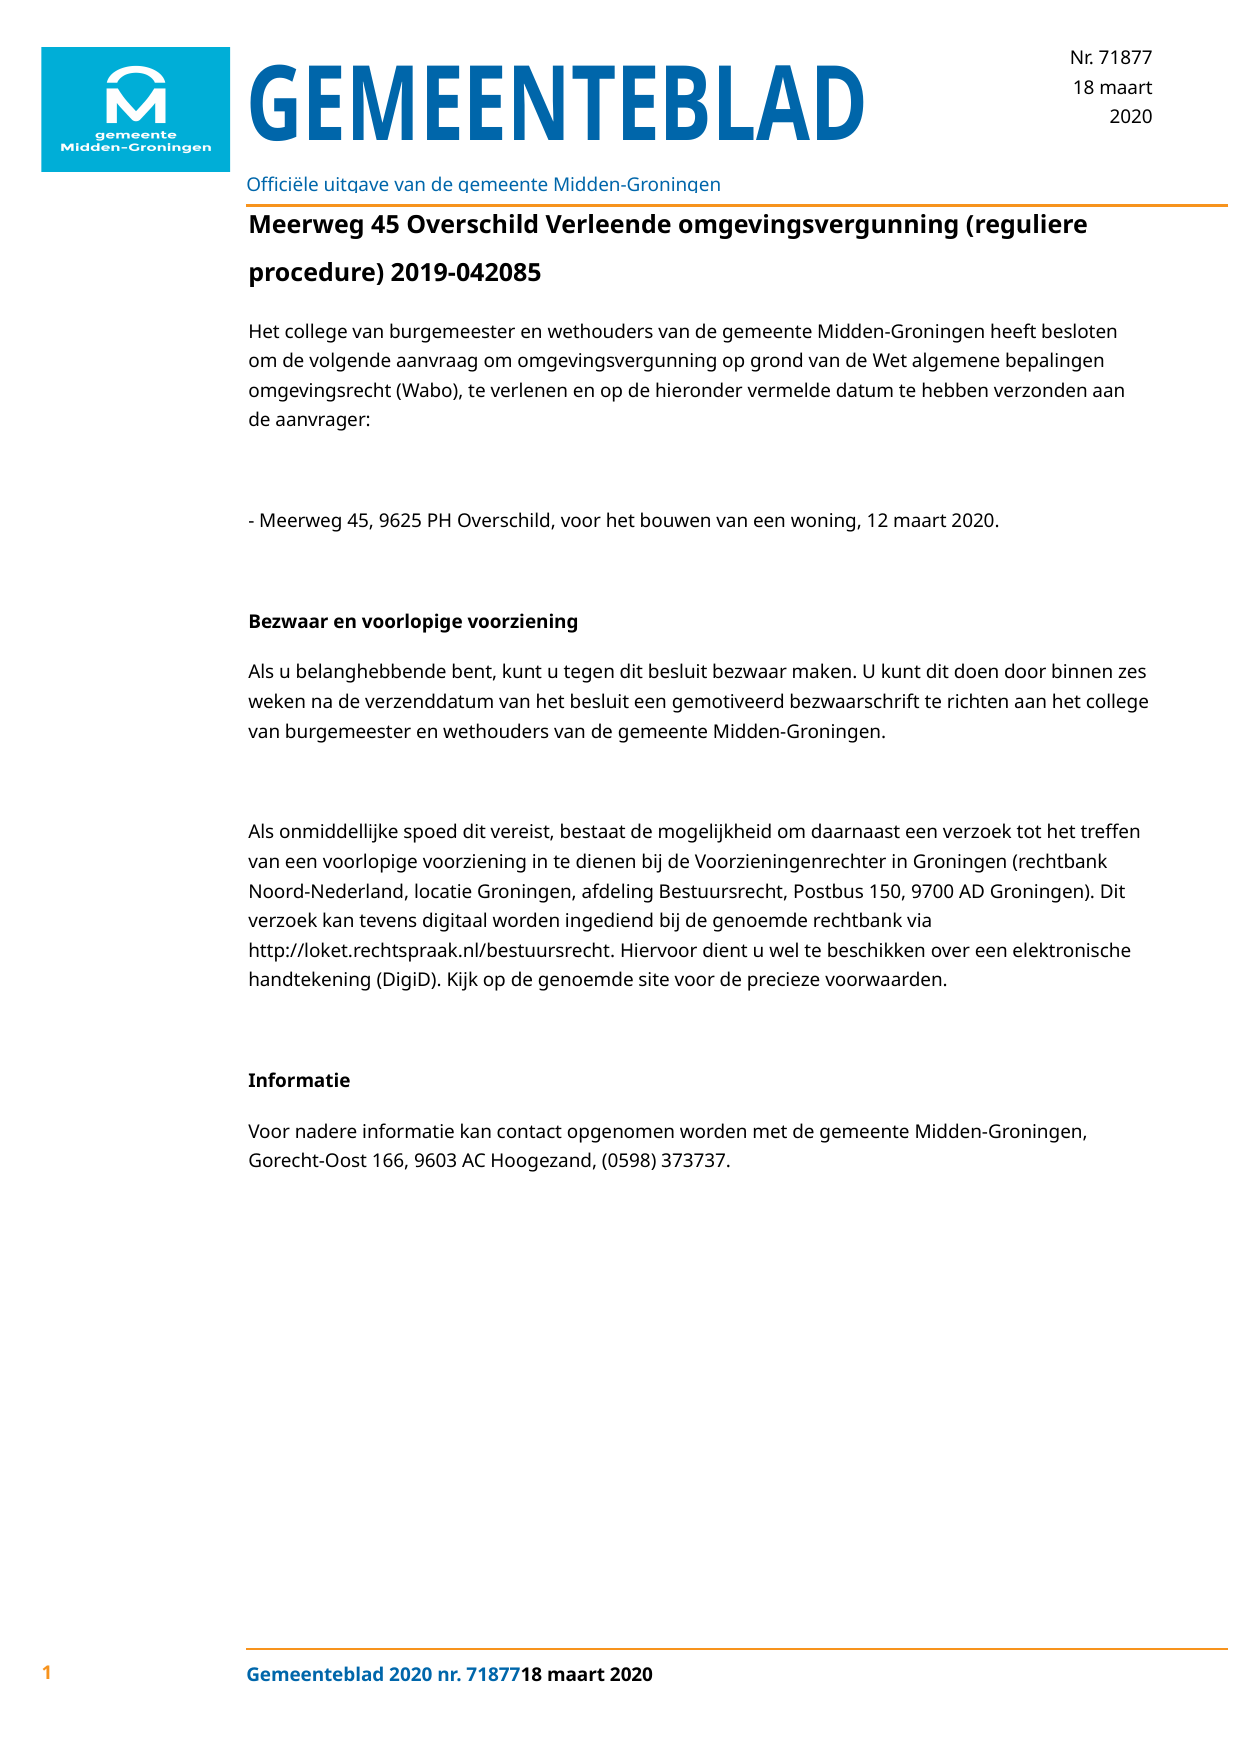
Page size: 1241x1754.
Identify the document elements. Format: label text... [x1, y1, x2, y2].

text Bezwaar en voorlopige voorziening [248, 608, 1152, 634]
picture [184, 146, 190, 153]
text Meerweg 45 Overschild Verleende omgevingsvergunning (reguliere procedure) 2019-042085 [248, 207, 1152, 288]
text - Meerweg 45, 9625 PH Overschild, voor het bouwen van een woning, 12 maart 2020. [248, 507, 1152, 533]
picture [108, 66, 164, 82]
text Als u belanghebbende bent, kunt u tegen dit besluit bezwaar maken. U kunt dit doen door binnen zes weken na de verzenddatum van het besluit een gemotiveerd bezwaarschrift te richten aan het college van burgemeester en wethouders van de gemeente Midden-Groningen. [248, 659, 1152, 744]
text Het college van burgemeester en wethouders van de gemeente Midden-Groningen heeft besloten om de volgende aanvraag om omgevingsvergunning op grond van de Wet algemene bepalingen omgevingsrecht (Wabo), te verlenen en op de hieronder vermelde datum te hebben verzonden aan de aanvrager: [248, 318, 1152, 432]
text Voor nadere informatie kan contact opgenomen worden met de gemeente Midden-Groningen, Gorecht-Oost 166, 9603 AC Hoogezand, (0598) 373737. [248, 1118, 1152, 1173]
text Als onmiddellijke spoed dit vereist, bestaat de mogelijkheid om daarnaast een verzoek tot het treffen van een voorlopige voorziening in te dienen bij de Voorzieningenrechter in Groningen (rechtbank Noord-Nederland, locatie Groningen, afdeling Bestuursrecht, Postbus 150, 9700 AD Groningen). Dit verzoek kan tevens digitaal worden ingediend bij de genoemde rechtbank via http://loket.rechtspraak.nl/bestuursrecht. Hiervoor dient u wel te beschikken over een elektronische handtekening (DigiD). Kijk op de genoemde site voor de precieze voorwaarden. [248, 819, 1152, 992]
text Informatie [248, 1067, 1152, 1093]
picture [107, 89, 165, 122]
